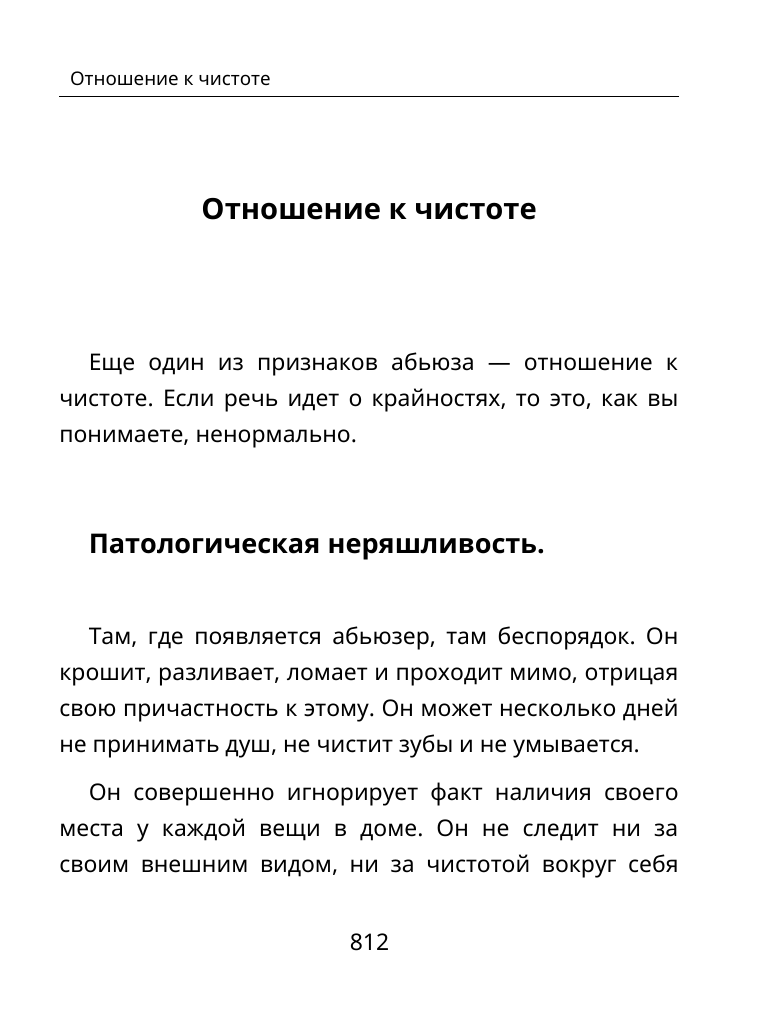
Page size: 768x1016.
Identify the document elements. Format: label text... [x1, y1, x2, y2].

subtitle Патологическая неряшливость. [59, 524, 679, 561]
text Он совершенно игнорирует факт наличия своего места у каждой вещи в доме. Он не следит ни за своим внешним видом, ни за чистотой вокруг себя [59, 776, 679, 879]
text Еще один из признаков абьюза — отношение к чистоте. Если речь идет о крайностях, то это, как вы понимаете, ненормально. [59, 346, 679, 449]
subtitle Отношение к чистоте [59, 185, 679, 228]
text Там, где появляется абьюзер, там беспорядок. Он крошит, разливает, ломает и проходит мимо, отрицая свою причастность к этому. Он может несколько дней не принимать душ, не чистит зубы и не умывается. [59, 620, 679, 759]
